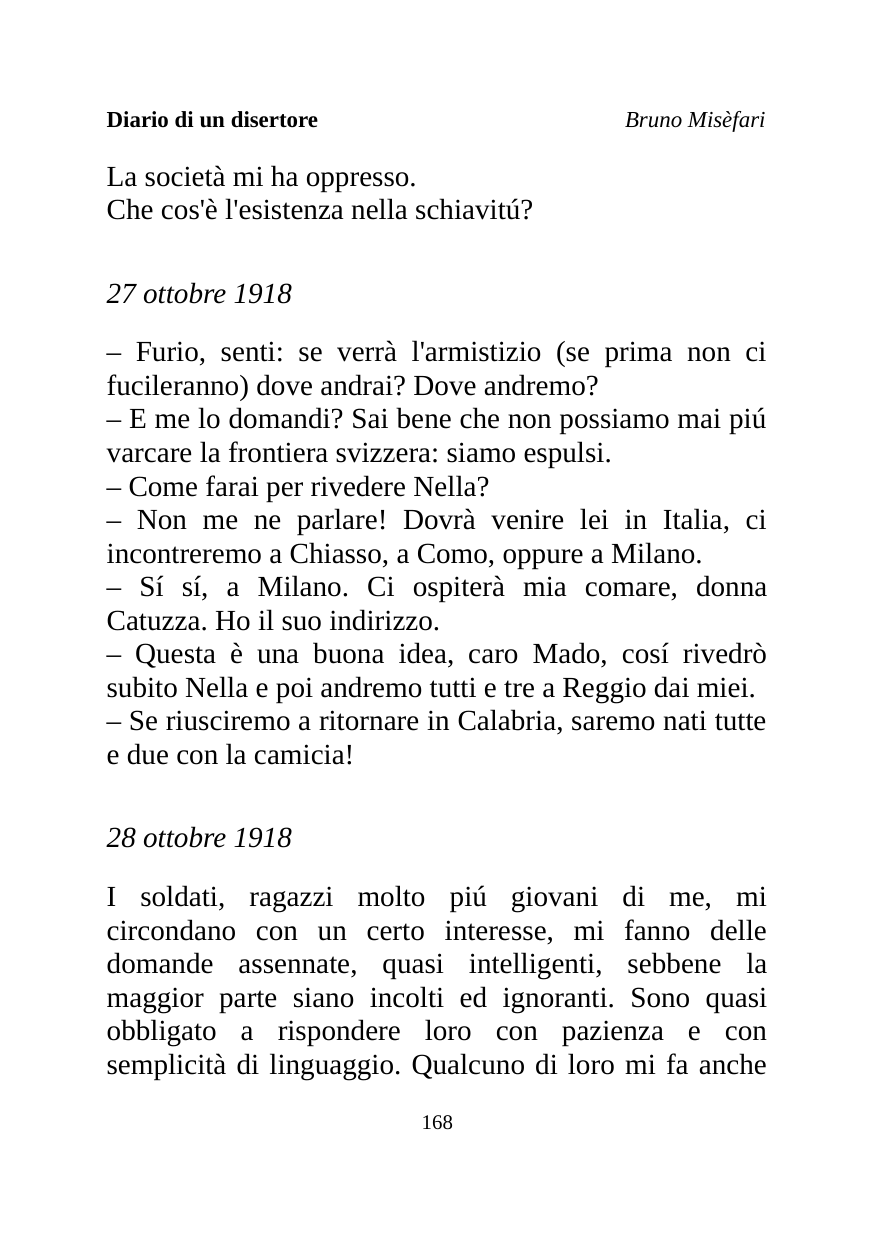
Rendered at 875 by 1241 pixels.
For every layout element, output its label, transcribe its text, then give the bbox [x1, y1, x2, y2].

text – Sí sí, a Milano. Ci ospiterà mia comare, donna Catuzza. Ho il suo indirizzo. [106, 569, 768, 636]
text – Se riusciremo a ritornare in Calabria, saremo nati tutte e due con la camicia! [106, 703, 768, 771]
text – Questa è una buona idea, caro Mado, cosí rivedrò subito Nella e poi andremo tutti e tre a Reggio dai miei. [106, 636, 768, 703]
text – E me lo domandi? Sai bene che non possiamo mai piú varcare la frontiera svizzera: siamo espulsi. [106, 402, 768, 469]
text – Come farai per rivedere Nella? [106, 469, 768, 502]
text 28 ottobre 1918 [106, 821, 768, 854]
text La società mi ha oppresso. [106, 159, 768, 192]
text Che cos'è l'esistenza nella schiavitú? [106, 192, 768, 226]
text – Non me ne parlare! Dovrà venire lei in Italia, ci incontreremo a Chiasso, a Como, oppure a Milano. [106, 502, 768, 569]
text I soldati, ragazzi molto piú giovani di me, mi circondano con un certo interesse, mi fanno delle domande assennate, quasi intelligenti, sebbene la maggior parte siano incolti ed ignoranti. Sono quasi obbligato a rispondere loro con pazienza e con semplicità di linguaggio. Qualcuno di loro mi fa anche [106, 879, 768, 1080]
text – Furio, senti: se verrà l'armistizio (se prima non ci fucileranno) dove andrai? Dove andremo? [106, 334, 768, 402]
text 27 ottobre 1918 [106, 276, 768, 309]
